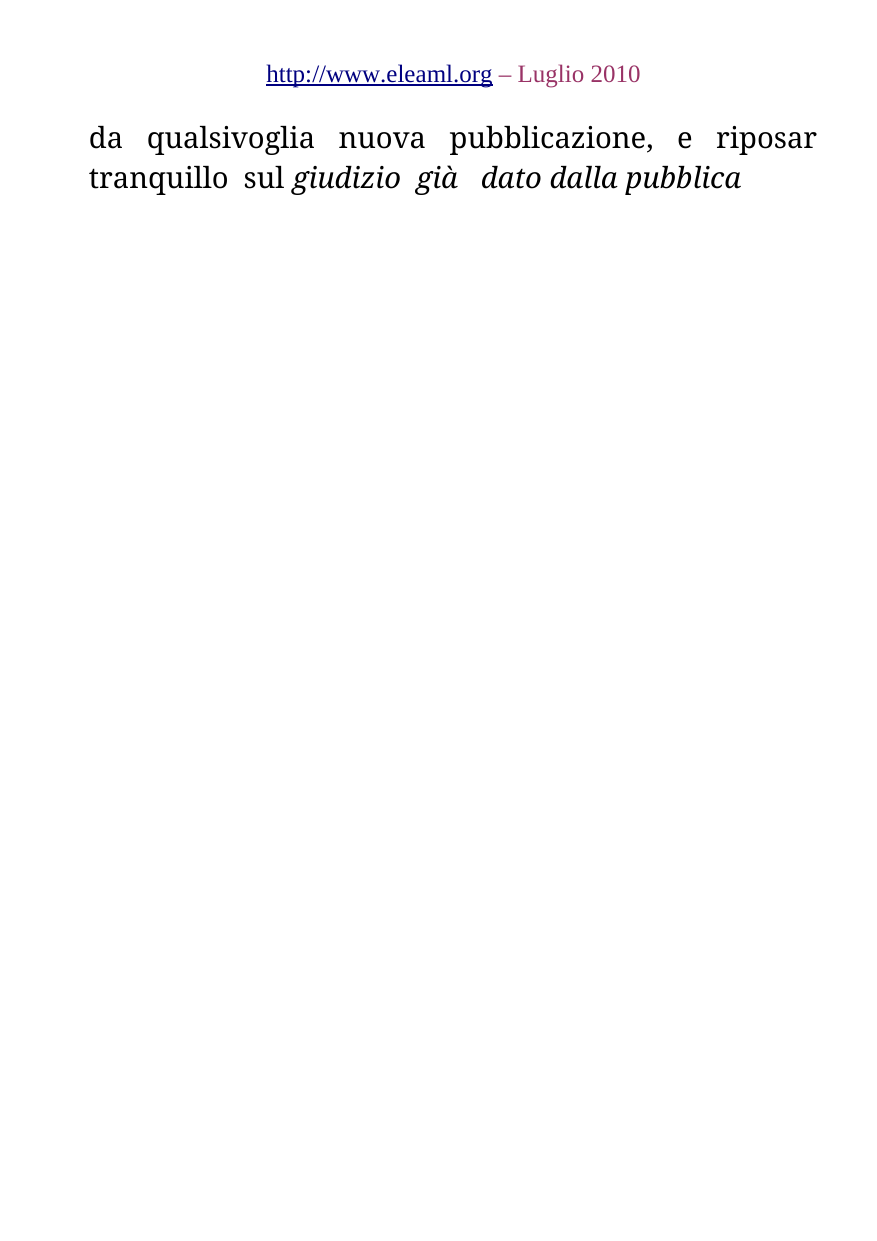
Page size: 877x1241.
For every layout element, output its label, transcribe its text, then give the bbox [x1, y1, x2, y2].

text da qualsivoglia nuova pubblicazione, e riposar tranquillo sul giudizio già dato dalla pubblica [89, 117, 818, 197]
